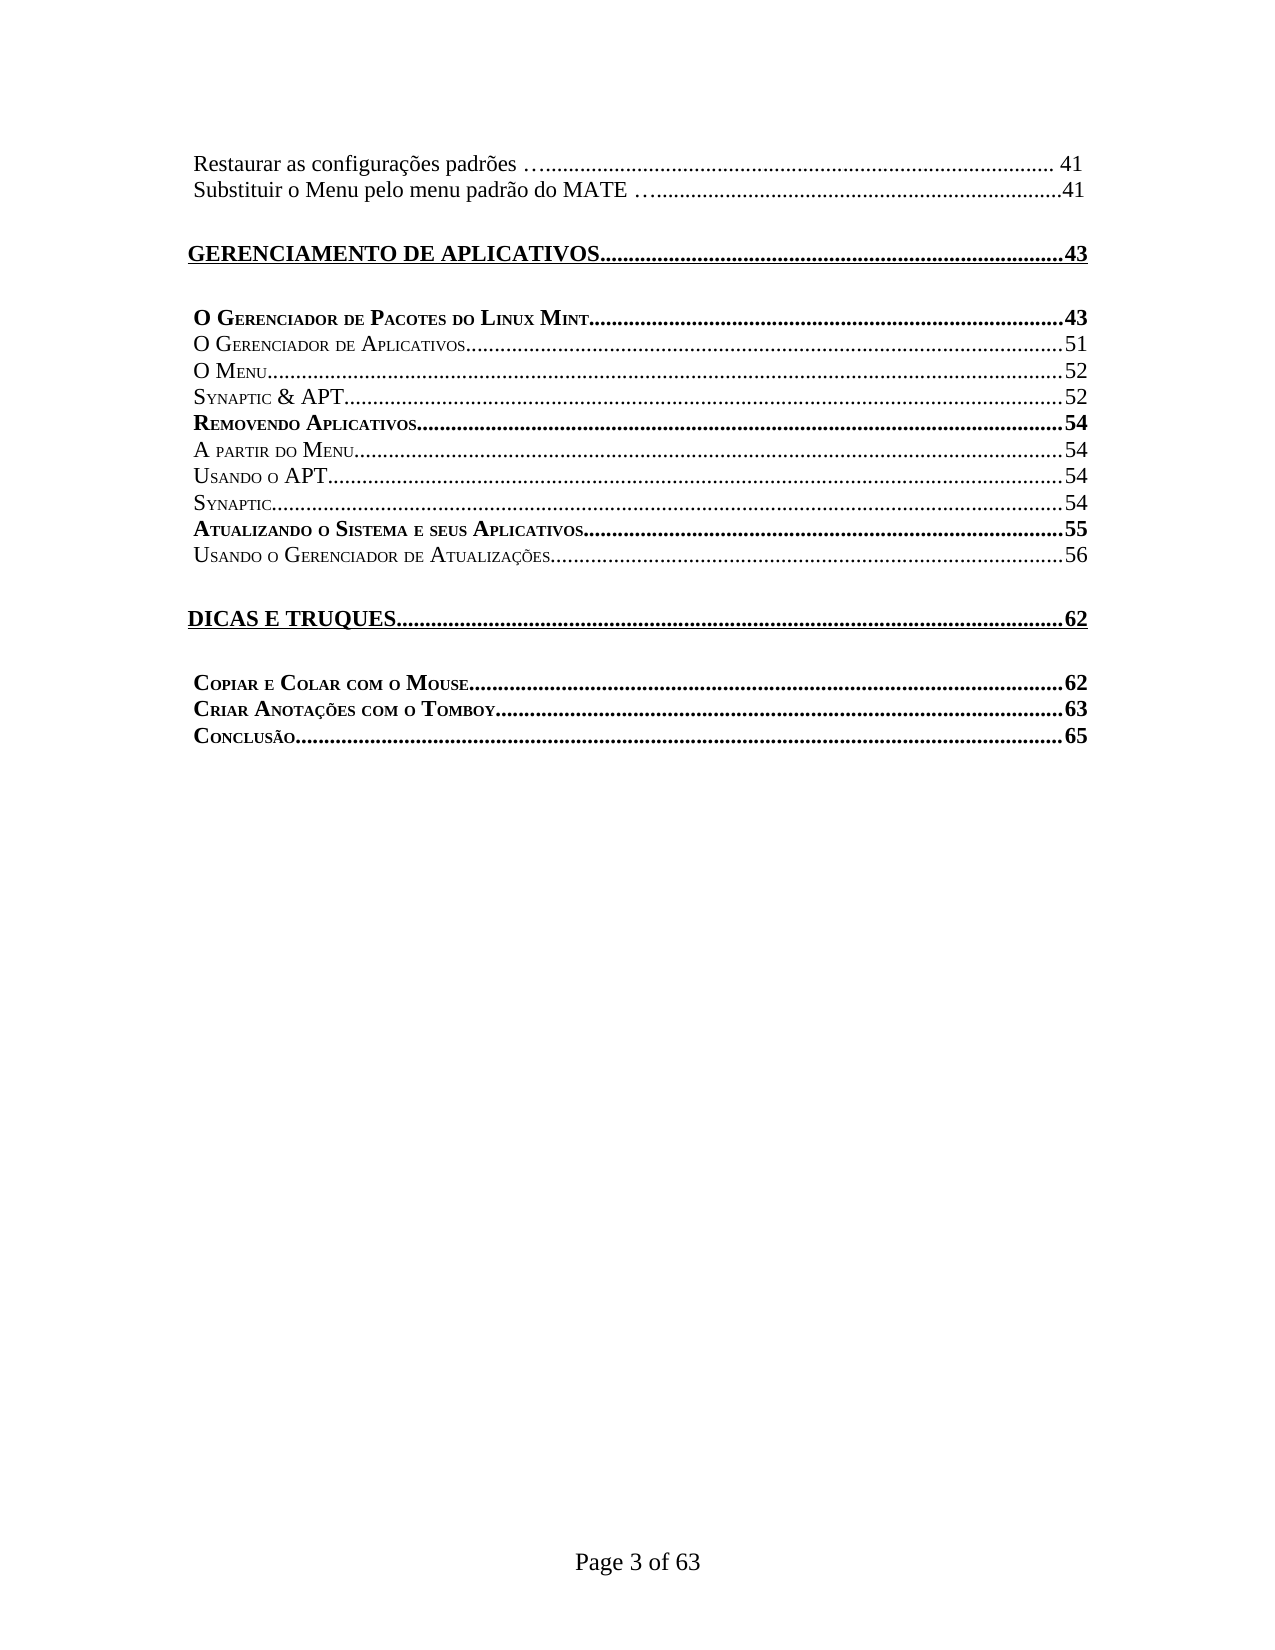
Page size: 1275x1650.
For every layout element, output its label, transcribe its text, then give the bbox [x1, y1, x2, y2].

text Gerenciamento de Aplicativos 43 [187, 240, 1087, 263]
text Atualizando o Sistema e seus Aplicativos 55 [187, 515, 1087, 541]
text Restaurar as configurações padrões …......................................................................................... 41 [187, 150, 1087, 176]
text Removendo Aplicativos 54 [187, 409, 1087, 436]
text Substituir o Menu pelo menu padrão do MATE ….......................................................................41 [187, 176, 1087, 203]
text A partir do Menu 54 [187, 436, 1087, 462]
text Dicas e Truques 62 [187, 605, 1087, 628]
text Usando o APT 54 [187, 462, 1087, 488]
text O Gerenciador de Aplicativos 51 [187, 330, 1087, 357]
text O Gerenciador de Pacotes do Linux Mint 43 [187, 304, 1087, 330]
text Synaptic & APT 52 [187, 383, 1087, 409]
text O Menu 52 [187, 357, 1087, 383]
text Criar Anotações com o Tomboy 63 [187, 695, 1087, 722]
text Synaptic 54 [187, 488, 1087, 515]
text Copiar e Colar com o Mouse 62 [187, 669, 1087, 695]
text Usando o Gerenciador de Atualizações 56 [187, 541, 1087, 568]
text Conclusão 65 [187, 722, 1087, 748]
